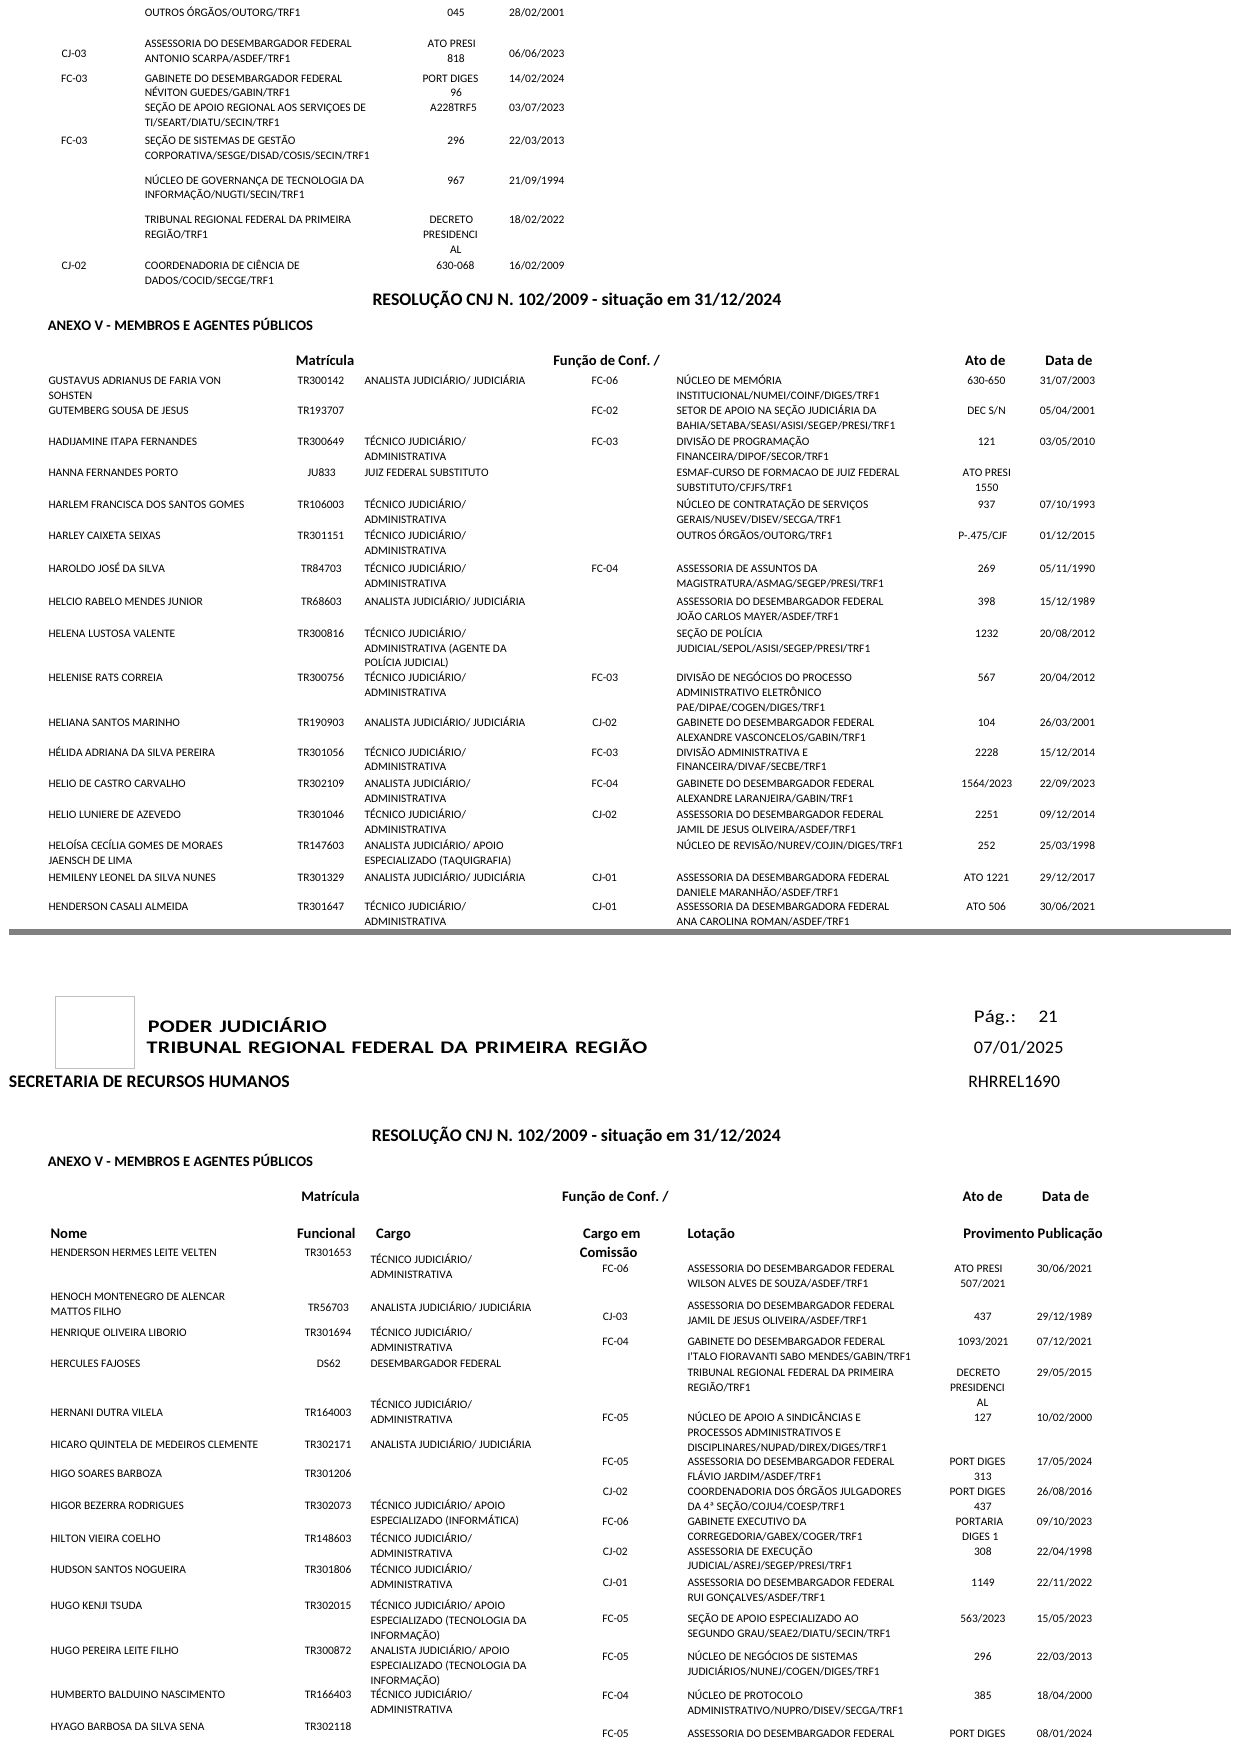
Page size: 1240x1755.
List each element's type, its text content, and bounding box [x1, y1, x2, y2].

table_cell CJ-03 [38, 36, 144, 71]
table_cell TR301151 [298, 529, 364, 562]
table_cell ASSESSORIA DA DESEMBARGADORA FEDERAL ANA CAROLINA ROMAN/ASDEF/TRF1 [676, 900, 941, 929]
table_cell GUTEMBERG SOUSA DE JESUS [48, 403, 297, 434]
table_cell ASSESSORIA DO DESEMBARGADOR FEDERAL FLÁVIO JARDIM/ASDEF/TRF1 [687, 1455, 949, 1484]
table_cell ASSESSORIA DO DESEMBARGADOR FEDERAL WILSON ALVES DE SOUZA/ASDEF/TRF1 [687, 1262, 949, 1298]
table_cell JU833 [298, 466, 364, 497]
table_cell TÉCNICO JUDICIÁRIO/ ADMINISTRATIVA [364, 900, 591, 929]
table_cell 08/01/2024 [1037, 1726, 1103, 1751]
table_cell [591, 466, 676, 497]
table_cell DIVISÃO DE PROGRAMAÇÃO FINANCEIRA/DIPOF/SECOR/TRF1 [676, 435, 941, 466]
table_cell ASSESSORIA DO DESEMBARGADOR FEDERAL JOÃO CARLOS MAYER/ASDEF/TRF1 [676, 595, 941, 626]
table_cell 16/02/2009 [509, 259, 573, 288]
table_cell TR302073 [297, 1498, 370, 1531]
table_cell FC-06 [580, 1262, 687, 1298]
table_cell CJ-01 [580, 1575, 687, 1611]
table_cell 22/09/2023 [1037, 776, 1096, 807]
table_cell 30/06/2021 [1037, 1262, 1103, 1298]
table_cell ASSESSORIA DE EXECUÇÃO JUDICIAL/ASREJ/SEGEP/PRESI/TRF1 [687, 1544, 949, 1575]
table_cell TÉCNICO JUDICIÁRIO/ ADMINISTRATIVA [370, 1245, 556, 1289]
table_header Lotação Provimento Publicação [687, 1224, 1103, 1262]
table_cell TÉCNICO JUDICIÁRIO/ ADMINISTRATIVA [364, 562, 591, 594]
table_cell 10/02/2000 [1037, 1410, 1103, 1455]
table_cell TR300816 [298, 626, 364, 671]
table_cell ANALISTA JUDICIÁRIO/ APOIO ESPECIALIZADO (TAQUIGRAFIA) [364, 839, 591, 870]
table_cell FC-04 [591, 562, 676, 594]
table_cell 03/07/2023 [509, 101, 573, 133]
table_cell HIGO SOARES BARBOZA [50, 1467, 297, 1498]
table_cell TÉCNICO JUDICIÁRIO/ ADMINISTRATIVA [370, 1563, 556, 1598]
table_cell DECRETO PRESIDENCI AL [949, 1366, 1037, 1410]
table_cell DESEMBARGADOR FEDERAL [370, 1357, 556, 1388]
table_cell TÉCNICO JUDICIÁRIO/ ADMINISTRATIVA [364, 807, 591, 838]
table_cell ESMAF-CURSO DE FORMACAO DE JUIZ FEDERAL SUBSTITUTO/CFJFS/TRF1 [676, 466, 941, 497]
table_cell PORT DIGES [949, 1726, 1037, 1751]
table_cell 29/12/2017 [1037, 870, 1096, 900]
table_cell TÉCNICO JUDICIÁRIO/ ADMINISTRATIVA [370, 1388, 556, 1437]
table_cell 20/08/2012 [1037, 626, 1096, 671]
table_cell PORT DIGES 437 [949, 1484, 1037, 1514]
table_cell GABINETE DO DESEMBARGADOR FEDERAL ALEXANDRE LARANJEIRA/GABIN/TRF1 [676, 776, 941, 807]
table_cell HELCIO RABELO MENDES JUNIOR [48, 595, 297, 626]
table_cell SEÇÃO DE POLÍCIA JUDICIAL/SEPOL/ASISI/SEGEP/PRESI/TRF1 [676, 626, 941, 671]
table_cell 18/04/2000 [1037, 1689, 1103, 1726]
table_cell 437 [949, 1298, 1037, 1334]
table_cell 1149 [949, 1575, 1037, 1611]
table_cell 937 [941, 497, 1037, 529]
table_cell 15/05/2023 [1037, 1611, 1103, 1649]
table_cell HUGO PEREIRA LEITE FILHO [50, 1643, 297, 1688]
table_header Cargo em Comissão [580, 1224, 687, 1262]
table_cell HADIJAMINE ITAPA FERNANDES [48, 435, 297, 466]
table_cell 22/11/2022 [1037, 1575, 1103, 1611]
table_cell [38, 5, 144, 36]
table_cell FC-03 [591, 745, 676, 776]
table_cell TR56703 [297, 1289, 370, 1325]
table_cell HIGOR BEZERRA RODRIGUES [50, 1498, 297, 1531]
table_cell 1232 [941, 626, 1037, 671]
table_cell 20/04/2012 [1037, 671, 1096, 715]
table_cell ANALISTA JUDICIÁRIO/ JUDICIÁRIA [364, 715, 591, 745]
table_cell DIVISÃO DE NEGÓCIOS DO PROCESSO ADMINISTRATIVO ELETRÔNICO PAE/DIPAE/COGEN/DIGES/TRF1 [676, 671, 941, 715]
table_cell CJ-02 [38, 259, 144, 288]
table_cell 2228 [941, 745, 1037, 776]
table_cell CJ-02 [591, 807, 676, 838]
table_cell TR301647 [298, 900, 364, 929]
table_cell 2251 [941, 807, 1037, 838]
table_cell ANALISTA JUDICIÁRIO/ JUDICIÁRIA [370, 1437, 556, 1467]
table_header Nome [50, 1224, 297, 1245]
table_cell 630-068 [422, 259, 509, 288]
table_cell TR68603 [298, 595, 364, 626]
table_cell [370, 1719, 556, 1750]
table_cell NÚCLEO DE REVISÃO/NUREV/COJIN/DIGES/TRF1 [676, 839, 941, 870]
table_cell CJ-03 [580, 1298, 687, 1334]
table_cell ANALISTA JUDICIÁRIO/ ADMINISTRATIVA [364, 776, 591, 807]
table_cell HENRIQUE OLIVEIRA LIBORIO [50, 1325, 297, 1357]
table_cell 385 [949, 1689, 1037, 1726]
table_cell TÉCNICO JUDICIÁRIO/ ADMINISTRATIVA [370, 1325, 556, 1357]
table_cell TÉCNICO JUDICIÁRIO/ ADMINISTRATIVA [364, 529, 591, 562]
table_cell OUTROS ÓRGÃOS/OUTORG/TRF1 [145, 5, 422, 36]
table_cell HELIANA SANTOS MARINHO [48, 715, 297, 745]
table_cell NÚCLEO DE PROTOCOLO ADMINISTRATIVO/NUPRO/DISEV/SECGA/TRF1 [687, 1689, 949, 1726]
table_header [568, 1209, 1103, 1751]
table_cell FC-03 [38, 134, 144, 173]
table_cell CJ-01 [591, 900, 676, 929]
table_cell TR84703 [298, 562, 364, 594]
table_cell 25/03/1998 [1037, 839, 1096, 870]
table_header GUSTAVUS ADRIANUS DE FARIA VON SOHSTEN [48, 373, 297, 403]
table_cell GABINETE EXECUTIVO DA CORREGEDORIA/GABEX/COGER/TRF1 [687, 1514, 949, 1544]
table_header ANALISTA JUDICIÁRIO/ JUDICIÁRIA [364, 373, 591, 403]
table_cell PORT DIGES 96 [422, 71, 509, 101]
text Matrícula Função de Conf. / Ato de Data de [38, 343, 1112, 371]
table_cell 1564/2023 [941, 776, 1037, 807]
table_cell FC-05 [580, 1611, 687, 1649]
table_cell HILTON VIEIRA COELHO [50, 1531, 297, 1562]
table_cell TÉCNICO JUDICIÁRIO/ ADMINISTRATIVA [364, 671, 591, 715]
table_cell 22/04/1998 [1037, 1544, 1103, 1575]
table_cell 967 [422, 173, 509, 212]
table_cell NÚCLEO DE CONTRATAÇÃO DE SERVIÇOS GERAIS/NUSEV/DISEV/SECGA/TRF1 [676, 497, 941, 529]
table_cell ATO PRESI 818 [422, 36, 509, 71]
table_cell HICARO QUINTELA DE MEDEIROS CLEMENTE [50, 1437, 297, 1467]
table_cell OUTROS ÓRGÃOS/OUTORG/TRF1 [676, 529, 941, 562]
table_cell TÉCNICO JUDICIÁRIO/ ADMINISTRATIVA [364, 497, 591, 529]
table_cell 05/11/1990 [1037, 562, 1096, 594]
table_cell HARLEY CAIXETA SEIXAS [48, 529, 297, 562]
table_header Funcional [297, 1224, 370, 1245]
table_cell 30/06/2021 [1037, 900, 1096, 929]
table_cell TRIBUNAL REGIONAL FEDERAL DA PRIMEIRA REGIÃO/TRF1 [687, 1366, 949, 1410]
table_cell 252 [941, 839, 1037, 870]
table_cell HUMBERTO BALDUINO NASCIMENTO [50, 1688, 297, 1719]
table_cell TR301694 [297, 1325, 370, 1357]
table_cell [364, 403, 591, 434]
table_cell FC-05 [580, 1410, 687, 1455]
table_cell TR300756 [298, 671, 364, 715]
table_cell DEC S/N [941, 403, 1037, 434]
table_cell HUGO KENJI TSUDA [50, 1599, 297, 1643]
subtitle ANEXO V - MEMBROS E AGENTES PÚBLICOS [48, 317, 1112, 334]
table_cell [38, 101, 144, 133]
table_cell ASSESSORIA DO DESEMBARGADOR FEDERAL JAMIL DE JESUS OLIVEIRA/ASDEF/TRF1 [687, 1298, 949, 1334]
table_cell FC-04 [591, 776, 676, 807]
table_cell 398 [941, 595, 1037, 626]
table_cell ATO 1221 [941, 870, 1037, 900]
table_cell JUIZ FEDERAL SUBSTITUTO [364, 466, 591, 497]
table_cell NÚCLEO DE GOVERNANÇA DE TECNOLOGIA DA INFORMAÇÃO/NUGTI/SECIN/TRF1 [145, 173, 422, 212]
table_cell SETOR DE APOIO NA SEÇÃO JUDICIÁRIA DA BAHIA/SETABA/SEASI/ASISI/SEGEP/PRESI/TRF1 [676, 403, 941, 434]
table_cell TÉCNICO JUDICIÁRIO/ ADMINISTRATIVA (AGENTE DA POLÍCIA JUDICIAL) [364, 626, 591, 671]
table_cell ANALISTA JUDICIÁRIO/ JUDICIÁRIA [364, 595, 591, 626]
table_cell HELIO DE CASTRO CARVALHO [48, 776, 297, 807]
table_cell 09/10/2023 [1037, 1514, 1103, 1544]
table_cell ANALISTA JUDICIÁRIO/ APOIO ESPECIALIZADO (TECNOLOGIA DA INFORMAÇÃO) [370, 1643, 556, 1688]
table_cell P-.475/CJF [941, 529, 1037, 562]
table_header TR300142 [298, 373, 364, 403]
table_header NÚCLEO DE MEMÓRIA INSTITUCIONAL/NUMEI/COINF/DIGES/TRF1 [676, 373, 941, 403]
table_header 630-650 [941, 373, 1037, 403]
table_cell FC-06 [580, 1514, 687, 1544]
table_cell [370, 1467, 556, 1498]
table_cell 127 [949, 1410, 1037, 1455]
table_cell 26/03/2001 [1037, 715, 1096, 745]
table_cell 296 [422, 134, 509, 173]
table_cell 104 [941, 715, 1037, 745]
text Matrícula Função de Conf. / Ato de Data de [38, 1179, 1112, 1207]
table_cell 29/12/1989 [1037, 1298, 1103, 1334]
table_cell ASSESSORIA DA DESEMBARGADORA FEDERAL DANIELE MARANHÃO/ASDEF/TRF1 [676, 870, 941, 900]
table_cell [591, 626, 676, 671]
table_cell TR301653 [297, 1245, 370, 1289]
table_cell 22/03/2013 [1037, 1649, 1103, 1688]
table_cell TR164003 [297, 1388, 370, 1437]
table_cell PORT DIGES 313 [949, 1455, 1037, 1484]
table_cell HELENA LUSTOSA VALENTE [48, 626, 297, 671]
table_cell 17/05/2024 [1037, 1455, 1103, 1484]
subtitle RESOLUÇÃO CNJ N. 102/2009 - situação em 31/12/2024 [56, 288, 1097, 310]
table_header 31/07/2003 [1037, 373, 1096, 403]
table_cell ASSESSORIA DO DESEMBARGADOR FEDERAL ANTONIO SCARPA/ASDEF/TRF1 [145, 36, 422, 71]
table_cell FC-05 [580, 1455, 687, 1484]
table_cell 14/02/2024 [509, 71, 573, 101]
table_cell TR300649 [298, 435, 364, 466]
table_cell CJ-02 [580, 1544, 687, 1575]
table_cell 15/12/1989 [1037, 595, 1096, 626]
table_cell FC-03 [591, 671, 676, 715]
table_cell TR147603 [298, 839, 364, 870]
table_cell TÉCNICO JUDICIÁRIO/ APOIO ESPECIALIZADO (INFORMÁTICA) [370, 1498, 556, 1531]
text SECRETARIA DE RECURSOS HUMANOS RHRREL1690 [9, 935, 1112, 1092]
table_cell FC-04 [580, 1334, 687, 1366]
table_cell ATO 506 [941, 900, 1037, 929]
table_cell DECRETO PRESIDENCI AL [422, 213, 509, 258]
table_cell TR106003 [298, 497, 364, 529]
table_cell HERCULES FAJOSES [50, 1357, 297, 1388]
table_cell ASSESSORIA DE ASSUNTOS DA MAGISTRATURA/ASMAG/SEGEP/PRESI/TRF1 [676, 562, 941, 594]
table_cell A228TRF5 [422, 101, 509, 133]
table_cell TR302118 [297, 1719, 370, 1750]
table_cell TR190903 [298, 715, 364, 745]
table_cell [38, 173, 144, 212]
table_cell TR301329 [298, 870, 364, 900]
table_cell 567 [941, 671, 1037, 715]
table_cell HAROLDO JOSÉ DA SILVA [48, 562, 297, 594]
table_cell DS62 [297, 1357, 370, 1388]
table_cell 18/02/2022 [509, 213, 573, 258]
table_cell FC-04 [580, 1689, 687, 1726]
table_cell [591, 839, 676, 870]
table_cell [38, 213, 144, 258]
table_cell ATO PRESI 507/2021 [949, 1262, 1037, 1298]
table_cell HANNA FERNANDES PORTO [48, 466, 297, 497]
table_cell TR166403 [297, 1688, 370, 1719]
table_cell TR301206 [297, 1467, 370, 1498]
table_cell DIVISÃO ADMINISTRATIVA E FINANCEIRA/DIVAF/SECBE/TRF1 [676, 745, 941, 776]
table_cell 07/12/2021 [1037, 1334, 1103, 1366]
table_cell ANALISTA JUDICIÁRIO/ JUDICIÁRIA [370, 1289, 556, 1325]
table_cell 563/2023 [949, 1611, 1037, 1649]
table_cell TR300872 [297, 1643, 370, 1688]
table_cell 29/05/2015 [1037, 1366, 1103, 1410]
table_cell 06/06/2023 [509, 36, 573, 71]
table_cell FC-05 [580, 1726, 687, 1751]
table_cell 28/02/2001 [509, 5, 573, 36]
table_cell PORTARIA DIGES 1 [949, 1514, 1037, 1544]
table_cell CJ-01 [591, 870, 676, 900]
table_header FC-06 [591, 373, 676, 403]
table_cell 308 [949, 1544, 1037, 1575]
subtitle ANEXO V - MEMBROS E AGENTES PÚBLICOS [48, 1152, 1112, 1170]
table_header [50, 1209, 568, 1751]
table_cell 296 [949, 1649, 1037, 1688]
table_cell TR193707 [298, 403, 364, 434]
table_cell COORDENADORIA DOS ÓRGÃOS JULGADORES DA 4ª SEÇÃO/COJU4/COESP/TRF1 [687, 1484, 949, 1514]
table_cell HERNANI DUTRA VILELA [50, 1388, 297, 1437]
table_cell 21/09/1994 [509, 173, 573, 212]
table_cell TÉCNICO JUDICIÁRIO/ ADMINISTRATIVA [364, 745, 591, 776]
table_cell SEÇÃO DE APOIO REGIONAL AOS SERVIÇOES DE TI/SEART/DIATU/SECIN/TRF1 [145, 101, 422, 133]
table_cell HELENISE RATS CORREIA [48, 671, 297, 715]
table_cell TÉCNICO JUDICIÁRIO/ APOIO ESPECIALIZADO (TECNOLOGIA DA INFORMAÇÃO) [370, 1599, 556, 1643]
table_cell HÉLIDA ADRIANA DA SILVA PEREIRA [48, 745, 297, 776]
table_cell ASSESSORIA DO DESEMBARGADOR FEDERAL JAMIL DE JESUS OLIVEIRA/ASDEF/TRF1 [676, 807, 941, 838]
table_cell TÉCNICO JUDICIÁRIO/ ADMINISTRATIVA [364, 435, 591, 466]
table_cell [1037, 466, 1096, 497]
table_cell NÚCLEO DE NEGÓCIOS DE SISTEMAS JUDICIÁRIOS/NUNEJ/COGEN/DIGES/TRF1 [687, 1649, 949, 1688]
table_cell HENDERSON HERMES LEITE VELTEN [50, 1245, 297, 1289]
table_cell HELOÍSA CECÍLIA GOMES DE MORAES JAENSCH DE LIMA [48, 839, 297, 870]
table_cell HELIO LUNIERE DE AZEVEDO [48, 807, 297, 838]
table_cell TR302171 [297, 1437, 370, 1467]
table_cell GABINETE DO DESEMBARGADOR FEDERAL NÉVITON GUEDES/GABIN/TRF1 [145, 71, 422, 101]
table_cell CJ-02 [580, 1484, 687, 1514]
table_cell FC-03 [591, 435, 676, 466]
table_cell 269 [941, 562, 1037, 594]
table_cell FC-05 [580, 1649, 687, 1688]
table_cell TR301046 [298, 807, 364, 838]
table_cell TRIBUNAL REGIONAL FEDERAL DA PRIMEIRA REGIÃO/TRF1 [145, 213, 422, 258]
table_cell 121 [941, 435, 1037, 466]
table_cell 05/04/2001 [1037, 403, 1096, 434]
table_cell SEÇÃO DE SISTEMAS DE GESTÃO CORPORATIVA/SESGE/DISAD/COSIS/SECIN/TRF1 [145, 134, 422, 173]
table_cell CJ-02 [591, 715, 676, 745]
table_cell 01/12/2015 [1037, 529, 1096, 562]
table_cell TR302015 [297, 1599, 370, 1643]
table_cell HENDERSON CASALI ALMEIDA [48, 900, 297, 929]
table_cell [580, 1366, 687, 1410]
table_cell TR302109 [298, 776, 364, 807]
table_cell FC-03 [38, 71, 144, 101]
table_cell ASSESSORIA DO DESEMBARGADOR FEDERAL RUI GONÇALVES/ASDEF/TRF1 [687, 1575, 949, 1611]
table_cell ASSESSORIA DO DESEMBARGADOR FEDERAL [687, 1726, 949, 1751]
table_cell NÚCLEO DE APOIO A SINDICÂNCIAS E PROCESSOS ADMINISTRATIVOS E DISCIPLINARES/NUPAD/DIREX/DIGES/TRF1 [687, 1410, 949, 1455]
table_cell TÉCNICO JUDICIÁRIO/ ADMINISTRATIVA [370, 1688, 556, 1719]
table_cell HYAGO BARBOSA DA SILVA SENA [50, 1719, 297, 1750]
table_cell [591, 497, 676, 529]
table_cell HUDSON SANTOS NOGUEIRA [50, 1563, 297, 1598]
table_cell TÉCNICO JUDICIÁRIO/ ADMINISTRATIVA [370, 1531, 556, 1562]
table_cell ANALISTA JUDICIÁRIO/ JUDICIÁRIA [364, 870, 591, 900]
table_cell 09/12/2014 [1037, 807, 1096, 838]
table_cell HEMILENY LEONEL DA SILVA NUNES [48, 870, 297, 900]
table_cell TR148603 [297, 1531, 370, 1562]
table_cell SEÇÃO DE APOIO ESPECIALIZADO AO SEGUNDO GRAU/SEAE2/DIATU/SECIN/TRF1 [687, 1611, 949, 1649]
table_cell TR301056 [298, 745, 364, 776]
table_cell FC-02 [591, 403, 676, 434]
table_cell [591, 529, 676, 562]
table_cell ATO PRESI 1550 [941, 466, 1037, 497]
table_cell 26/08/2016 [1037, 1484, 1103, 1514]
table_cell 045 [422, 5, 509, 36]
table_cell [591, 595, 676, 626]
subtitle RESOLUÇÃO CNJ N. 102/2009 - situação em 31/12/2024 [56, 1124, 1096, 1146]
table_header Cargo [370, 1224, 556, 1245]
table_cell 15/12/2014 [1037, 745, 1096, 776]
table_cell HENOCH MONTENEGRO DE ALENCAR MATTOS FILHO [50, 1289, 297, 1325]
table_cell COORDENADORIA DE CIÊNCIA DE DADOS/COCID/SECGE/TRF1 [145, 259, 422, 288]
table_cell GABINETE DO DESEMBARGADOR FEDERAL ALEXANDRE VASCONCELOS/GABIN/TRF1 [676, 715, 941, 745]
table_cell 07/10/1993 [1037, 497, 1096, 529]
table_cell GABINETE DO DESEMBARGADOR FEDERAL I'TALO FIORAVANTI SABO MENDES/GABIN/TRF1 [687, 1334, 949, 1366]
table_cell 22/03/2013 [509, 134, 573, 173]
table_cell 03/05/2010 [1037, 435, 1096, 466]
table_cell HARLEM FRANCISCA DOS SANTOS GOMES [48, 497, 297, 529]
table_cell TR301806 [297, 1563, 370, 1598]
table_cell 1093/2021 [949, 1334, 1037, 1366]
